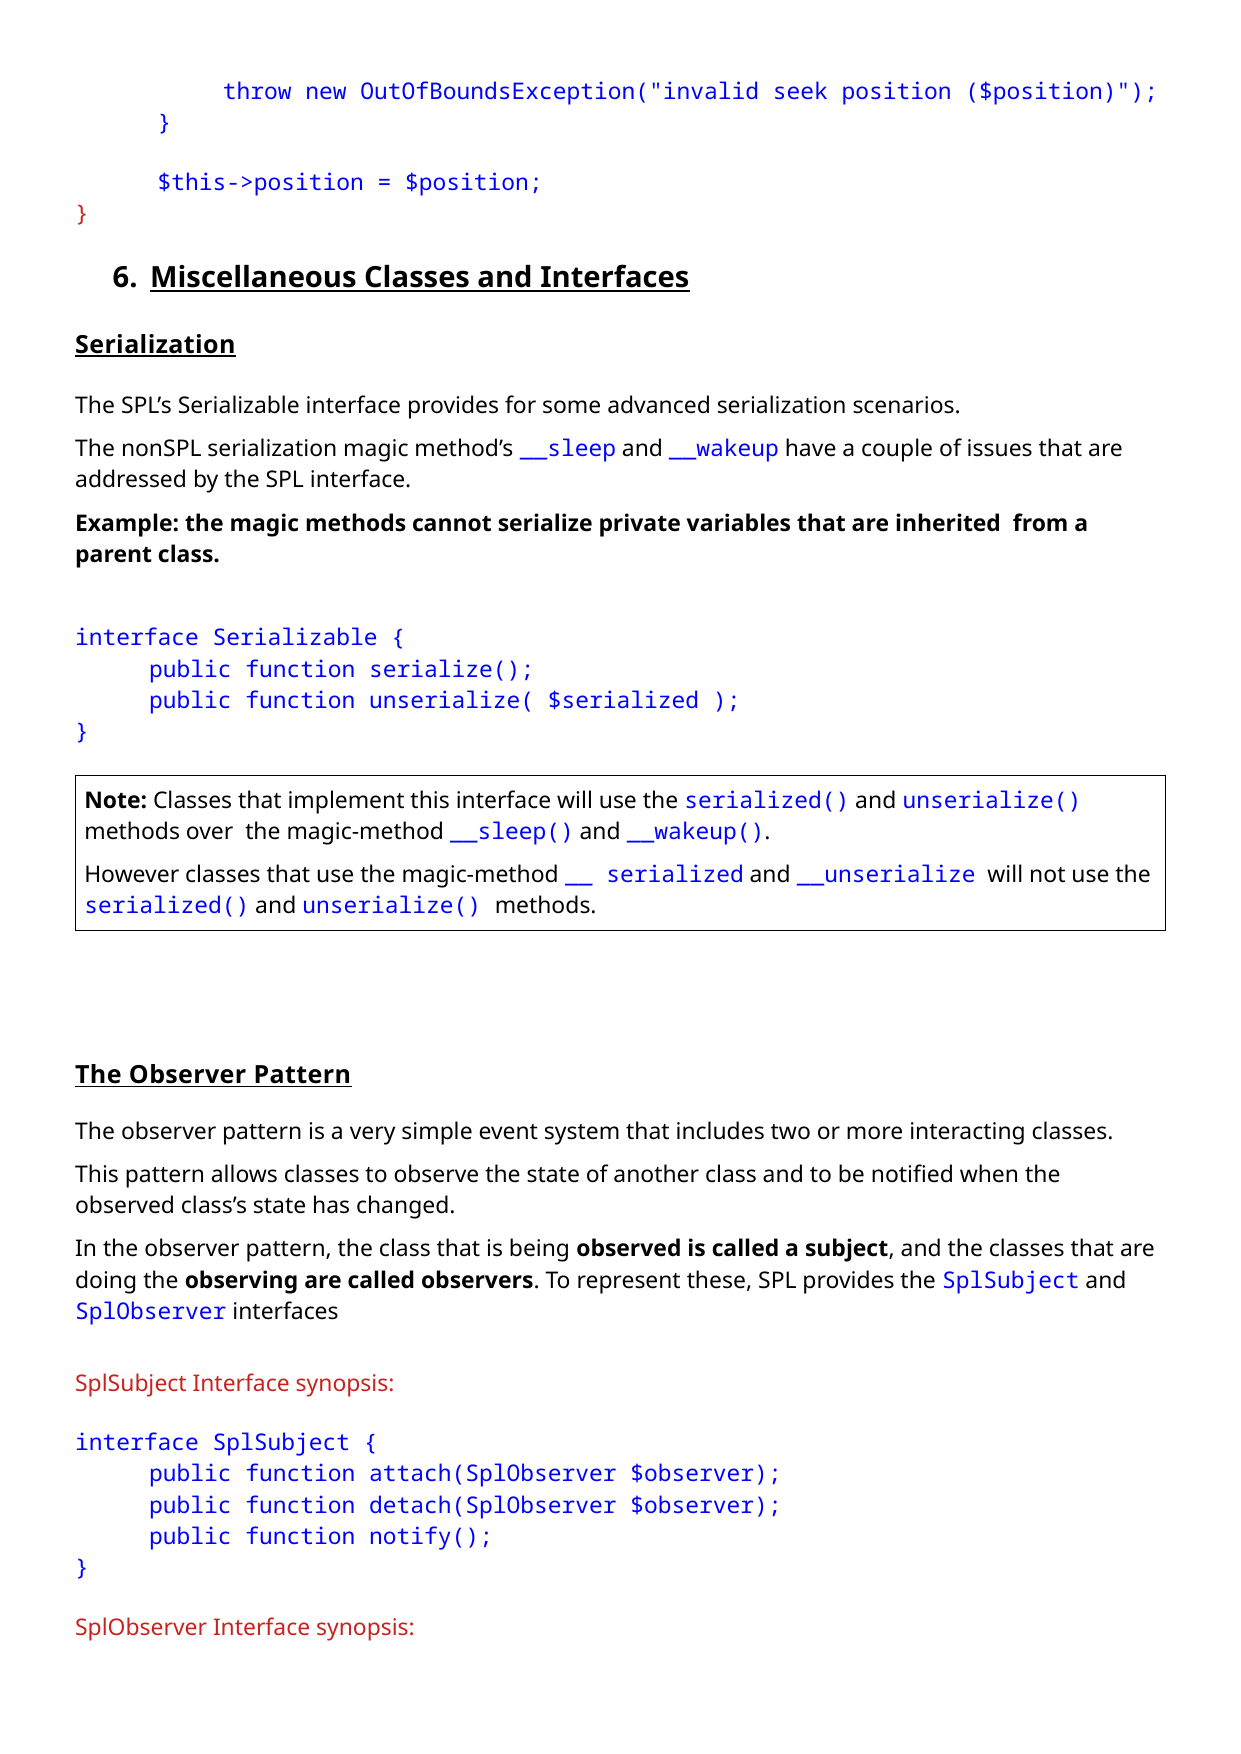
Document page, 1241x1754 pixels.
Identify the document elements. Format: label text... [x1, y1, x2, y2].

text Example: the magic methods cannot serialize private variables that are inherited from a parent class. [75, 506, 1166, 569]
text throw new OutOfBoundsException("invalid seek position ($position)"); [75, 75, 1166, 106]
list Miscellaneous Classes and Interfaces [112, 257, 1166, 296]
text public function attach(SplObserver $observer); [75, 1457, 1166, 1488]
text } [75, 197, 1166, 228]
text Serialization [75, 326, 1166, 360]
text } [75, 715, 1166, 746]
text SplObserver Interface synopsis: [75, 1611, 1166, 1642]
text } [75, 106, 1166, 137]
text public function detach(SplObserver $observer); [75, 1488, 1166, 1520]
text The nonSPL serialization magic method’s __sleep and __wakeup have a couple of issues that are addressed by the SPL interface. [75, 432, 1166, 494]
text $this->position = $position; [75, 166, 1166, 197]
text Note: Classes that implement this interface will use the serialized() and unserialize() methods over the magic-method __sleep() and __wakeup(). [76, 776, 1165, 846]
text In the observer pattern, the class that is being observed is called a subject, and the classes that are doing the observing are called observers. To represent these, SPL provides the SplSubject and SplObserver interfaces [75, 1232, 1166, 1326]
text However classes that use the magic-method __ serialized and __unserialize will not use the serialized() and unserialize() methods. [76, 849, 1165, 930]
text } [75, 1551, 1166, 1582]
text SplSubject Interface synopsis: [75, 1366, 1166, 1398]
text public function unserialize( $serialized ); [75, 684, 1166, 715]
text The SPL’s Serializable interface provides for some advanced serialization scenarios. [75, 389, 1166, 420]
text public function serialize(); [75, 652, 1166, 684]
text This pattern allows classes to observe the state of another class and to be notified when the observed class’s state has changed. [75, 1158, 1166, 1220]
text The Observer Pattern [75, 1057, 1166, 1091]
text The observer pattern is a very simple event system that includes two or more interacting classes. [75, 1115, 1166, 1146]
text interface Serializable { [75, 621, 1166, 652]
text interface SplSubject { [75, 1426, 1166, 1457]
text public function notify(); [75, 1520, 1166, 1551]
